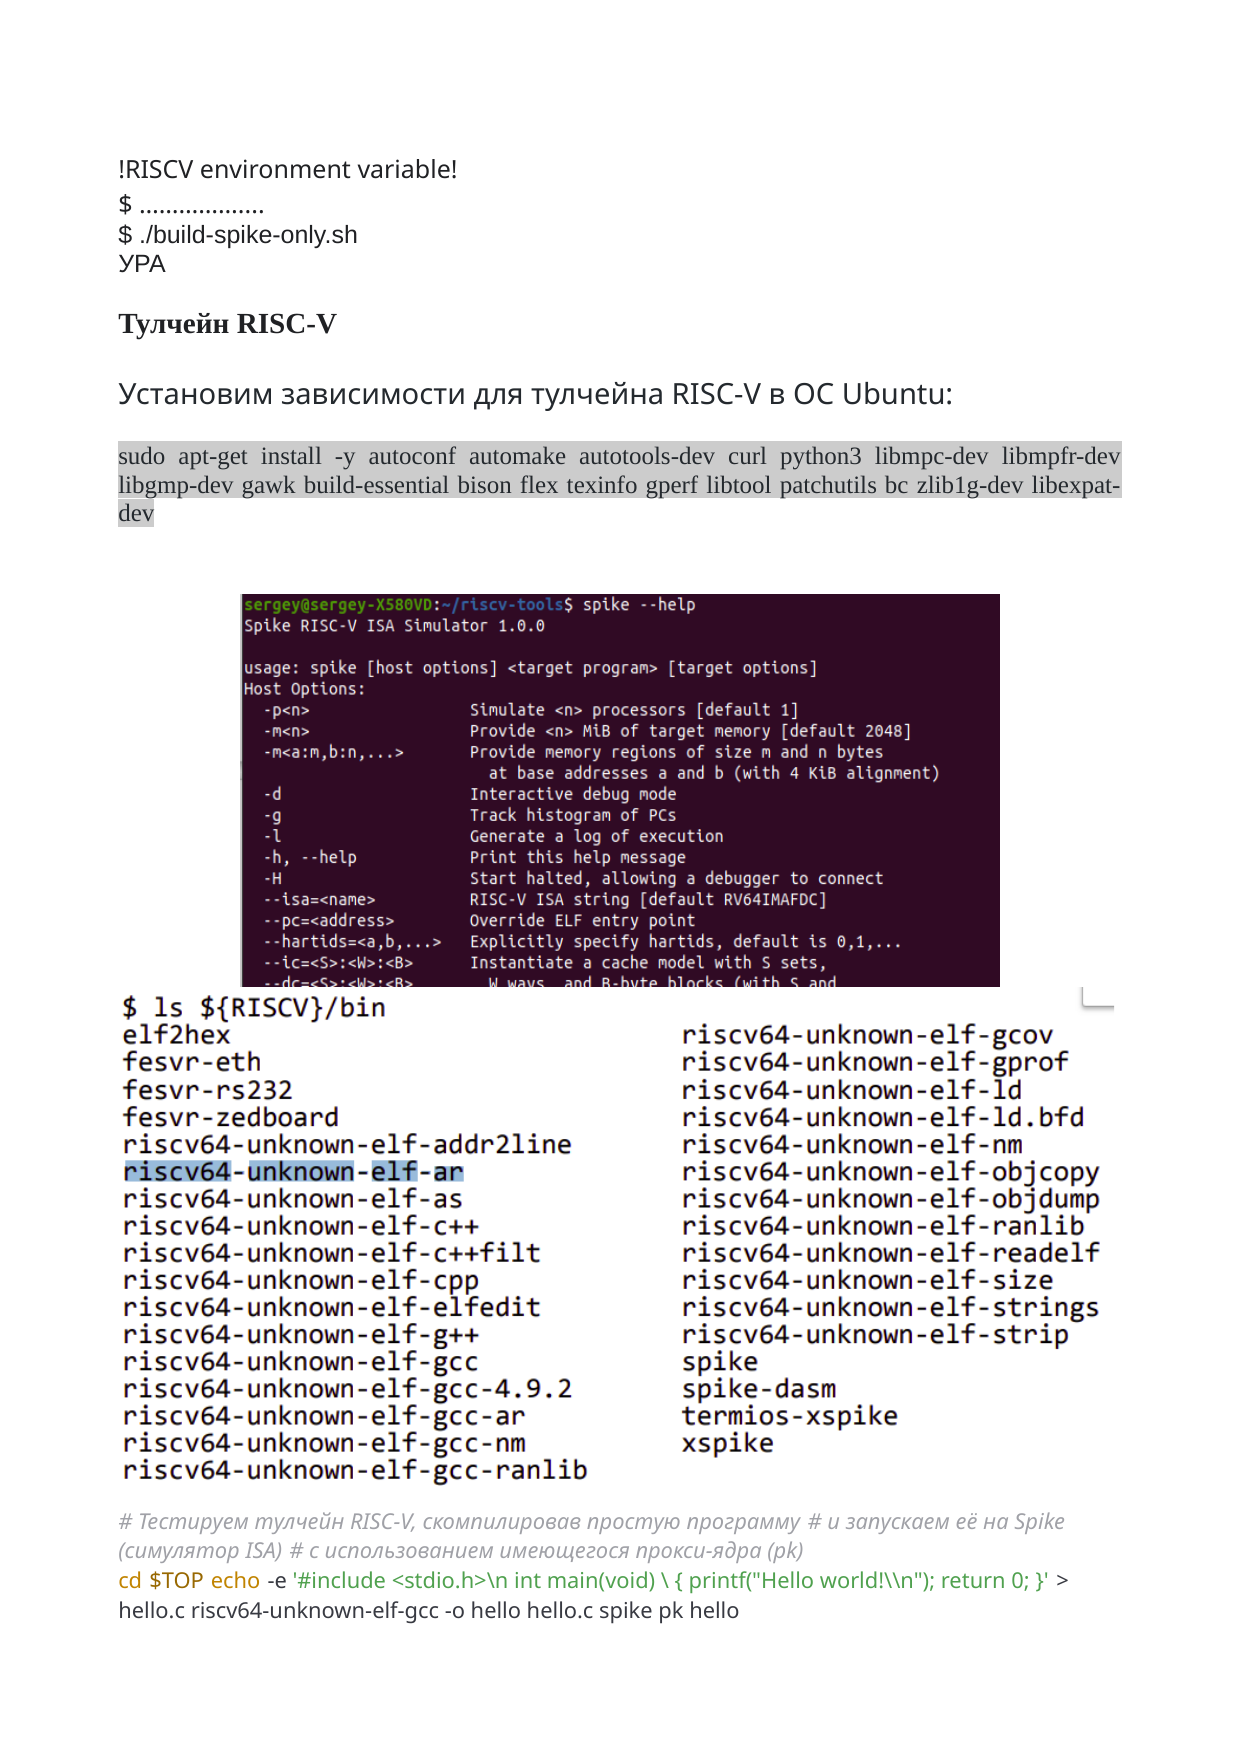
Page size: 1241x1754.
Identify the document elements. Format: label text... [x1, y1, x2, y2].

text Тулчейн RISC-V [118, 307, 1122, 340]
text !RISCV environment variable! [118, 152, 1122, 186]
text Установим зависимости для тулчейна RISC-V в ОС Ubuntu: [118, 374, 1122, 413]
text $ …………….... [118, 186, 1122, 220]
text # Тестируем тулчейн RISC-V, скомпилировав простую программу # и запускаем её на Spike (симулятор ISA) # с использованием имеющегося прокси-ядра (pk) [118, 987, 1122, 1565]
text sudo apt-get install -y autoconf automake autotools-dev curl python3 libmpc-dev libmpfr-dev libgmp-dev gawk build-essential bison flex texinfo gperf libtool patchutils bc zlib1g-dev libexpat-dev [118, 441, 1122, 527]
text УРА [118, 249, 1122, 278]
text cd $TOP echo -e '#include <stdio.h>\n int main(void) \ { printf("Hello world!\\n"); return 0; }' > hello.c riscv64-unknown-elf-gcc -o hello hello.c spike pk hello [118, 1565, 1122, 1625]
picture [110, 594, 1115, 1506]
text $ ./build-spike-only.sh [118, 220, 1122, 249]
